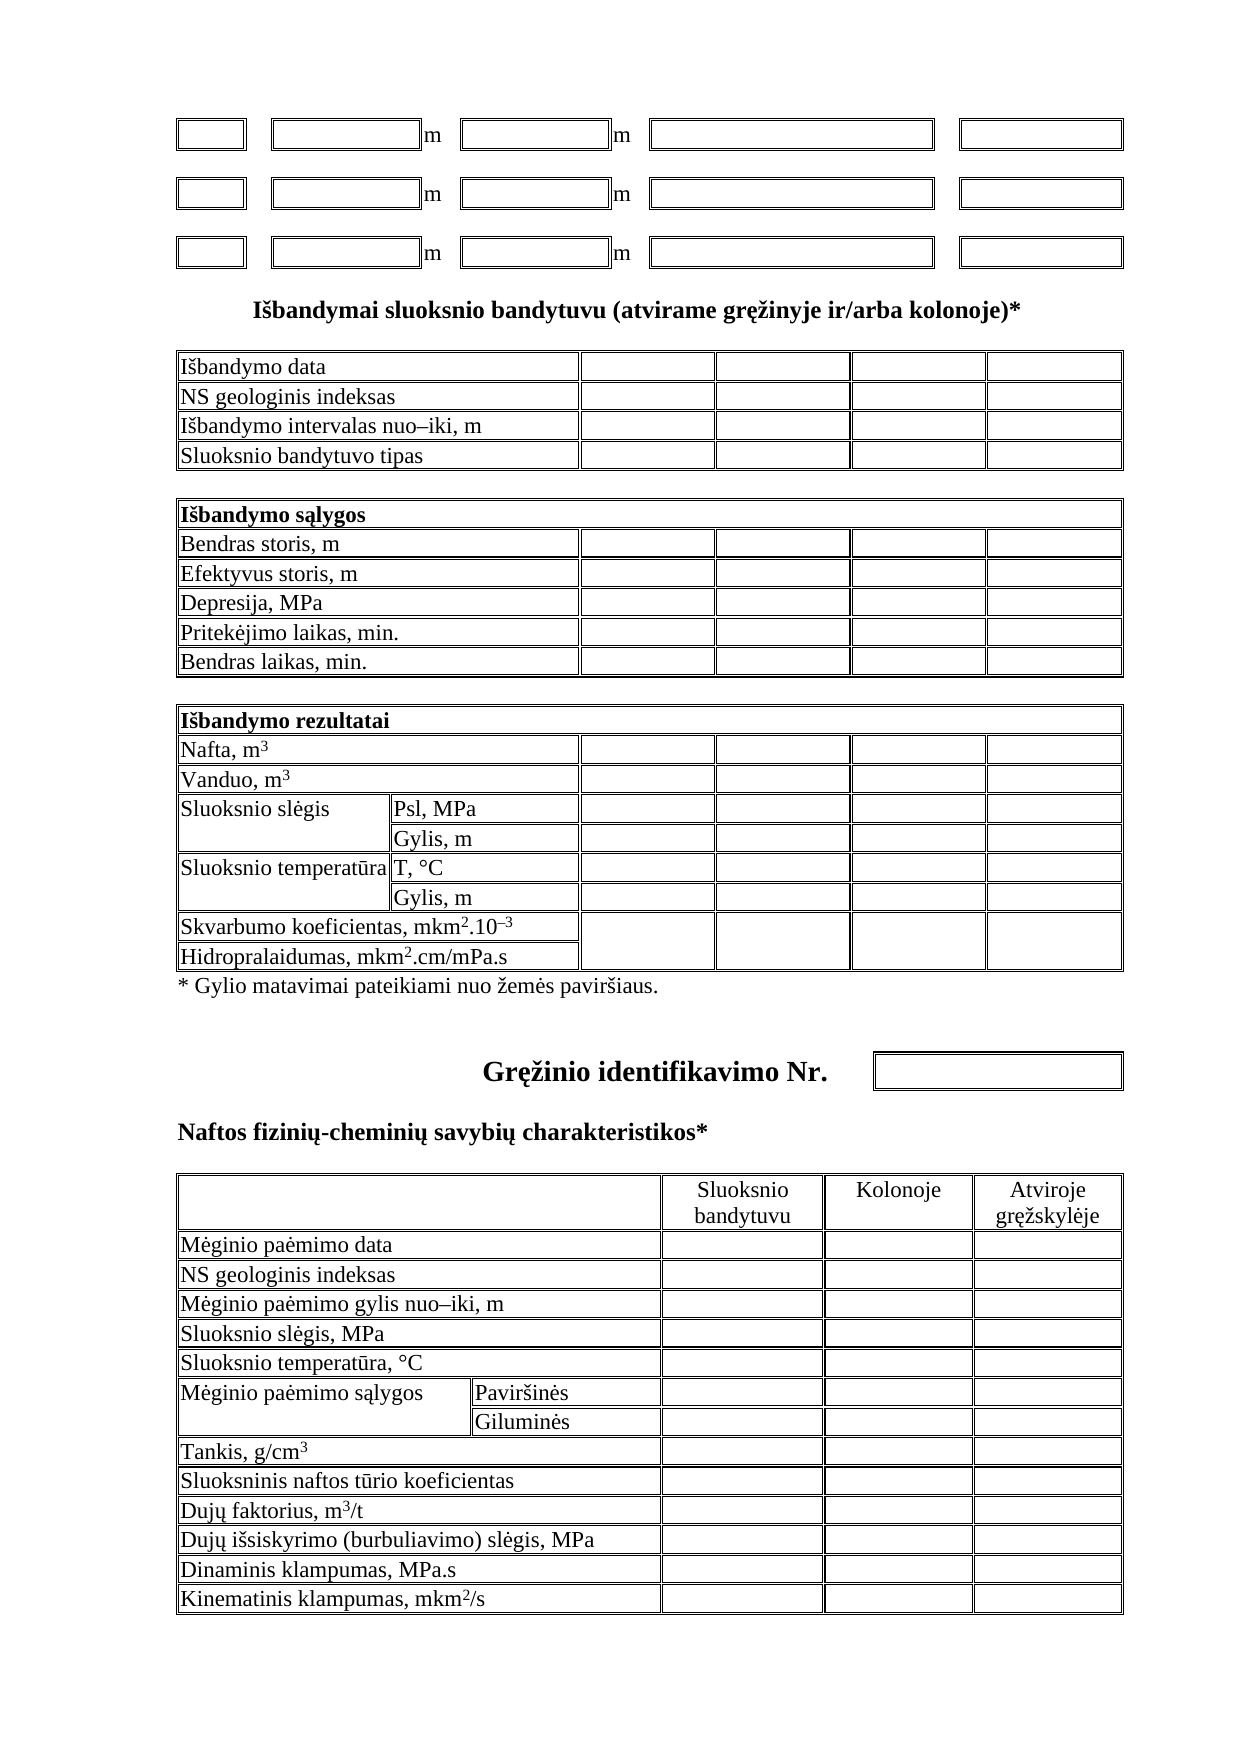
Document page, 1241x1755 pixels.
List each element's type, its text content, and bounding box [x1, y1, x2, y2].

table_cell [245, 148, 273, 177]
table_cell [717, 766, 849, 792]
table_cell [988, 795, 1121, 822]
table_cell Nafta, m3 [179, 736, 578, 763]
table_cell [988, 854, 1121, 881]
table_cell Sluoksnio bandytuvo tipas [179, 442, 578, 468]
table_cell [717, 648, 849, 674]
table_cell [853, 825, 985, 851]
table_cell [179, 180, 243, 207]
table_cell m [612, 236, 649, 266]
table_cell [975, 1232, 1121, 1258]
table_cell Mėginio paėmimo sąlygos [179, 1379, 470, 1435]
table_cell [582, 795, 714, 822]
table_cell [663, 1379, 822, 1405]
table_cell [853, 442, 985, 468]
table_cell [975, 1409, 1121, 1435]
table_cell [582, 530, 714, 556]
table_cell [975, 1526, 1121, 1553]
table_cell Sluoksnio temperatūra, °C [179, 1350, 660, 1376]
table_cell [663, 1350, 822, 1376]
table_cell [988, 913, 1121, 940]
table_cell [247, 177, 271, 207]
table_cell [975, 1585, 1121, 1612]
table_cell [582, 589, 714, 615]
table_cell [975, 1468, 1121, 1494]
table_cell [663, 1556, 822, 1582]
table_cell m [612, 118, 649, 148]
table_cell [663, 1232, 822, 1258]
table_cell [826, 1379, 972, 1405]
table_cell Bendras laikas, min. [179, 648, 578, 674]
table_cell Sluoksnio slėgis, MPa [179, 1320, 660, 1346]
table_cell [988, 648, 1121, 674]
table_cell Dujų išsiskyrimo (burbuliavimo) slėgis, MPa [179, 1526, 660, 1553]
table_cell Mėginio paėmimo gylis nuo–iki, m [179, 1291, 660, 1317]
table_cell [826, 1291, 972, 1317]
table_cell NS geologinis indeksas [179, 383, 578, 409]
table_cell [463, 180, 608, 207]
table_header Sluoksnio bandytuvu [663, 1176, 822, 1228]
table_cell [962, 121, 1121, 148]
table_cell [975, 1261, 1121, 1287]
table_cell [274, 121, 419, 148]
table_cell [421, 207, 462, 236]
table_cell Giluminės [473, 1409, 660, 1435]
table_cell [274, 239, 419, 266]
table_cell [826, 1468, 972, 1494]
table_cell [582, 442, 714, 468]
table_cell Sluoksnio temperatūra [179, 854, 389, 910]
table_cell [988, 442, 1121, 468]
table_cell [463, 239, 608, 266]
table_cell [716, 678, 851, 704]
table_cell [961, 151, 1122, 177]
table_cell Gylis, m [392, 825, 578, 851]
text * Gylio matavimai pateikiami nuo žemės paviršiaus. [177, 972, 1122, 999]
table_cell [826, 1497, 972, 1523]
table_cell [717, 530, 849, 556]
table_cell [582, 736, 714, 763]
table_cell [582, 766, 714, 792]
table_cell [582, 884, 714, 910]
table_cell [962, 180, 1121, 207]
table_cell m [422, 177, 460, 207]
table_cell Mėginio paėmimo data [179, 1232, 660, 1258]
table_cell [179, 239, 243, 266]
table_cell [988, 412, 1121, 438]
table_cell [987, 471, 1122, 497]
table_cell [961, 210, 1122, 236]
table_cell [853, 736, 985, 763]
table_cell m [422, 236, 460, 266]
table_cell [962, 239, 1121, 266]
table_cell [975, 1497, 1121, 1523]
table_cell [717, 854, 849, 881]
table_cell [663, 1291, 822, 1317]
table_cell [853, 412, 985, 438]
table_cell [988, 619, 1121, 645]
table_cell [582, 383, 714, 409]
table_cell [717, 589, 849, 615]
table_cell [717, 412, 849, 438]
table_cell [717, 940, 849, 969]
table_cell [651, 210, 933, 236]
table_cell [580, 471, 716, 497]
table_cell [975, 1438, 1121, 1464]
table_cell [274, 180, 419, 207]
table_cell [826, 1261, 972, 1287]
table_cell [935, 118, 959, 148]
table_cell Sluoksnio slėgis [179, 795, 389, 851]
table_cell [580, 678, 716, 704]
table_cell [853, 589, 985, 615]
table_cell [826, 1232, 972, 1258]
table_cell [717, 736, 849, 763]
table_cell [663, 1497, 822, 1523]
table_cell [610, 207, 651, 236]
table_cell [177, 151, 245, 177]
table_cell Depresija, MPa [179, 589, 578, 615]
table_cell [717, 795, 849, 822]
table_header [582, 353, 714, 379]
table_cell Efektyvus storis, m [179, 560, 578, 586]
table_cell [933, 207, 961, 236]
table_cell [853, 913, 985, 940]
table_cell [582, 560, 714, 586]
table_cell [851, 678, 987, 704]
table_cell [933, 148, 961, 177]
table_cell Išbandymo rezultatai [179, 707, 1121, 733]
table_cell [663, 1585, 822, 1612]
table_cell [853, 648, 985, 674]
table_cell [853, 884, 985, 910]
table_cell Išbandymo intervalas nuo–iki, m [179, 412, 578, 438]
table_cell [652, 121, 932, 148]
table_cell [462, 151, 610, 177]
table_cell Bendras storis, m [179, 530, 578, 556]
table_cell [853, 560, 985, 586]
table_cell [273, 210, 421, 236]
table_cell [663, 1261, 822, 1287]
table_cell [582, 412, 714, 438]
table_cell [935, 177, 959, 207]
table_cell [988, 383, 1121, 409]
table_cell Hidropralaidumas, mkm2.cm/mPa.s [179, 943, 578, 969]
table_cell [663, 1320, 822, 1346]
table_cell [610, 148, 651, 177]
table_cell [851, 471, 987, 497]
table_cell [245, 207, 273, 236]
table_cell Sluoksninis naftos tūrio koeficientas [179, 1468, 660, 1494]
table_cell [663, 1438, 822, 1464]
table_cell [717, 913, 849, 940]
table_cell [988, 766, 1121, 792]
table_cell [975, 1350, 1121, 1376]
table_cell [826, 1350, 972, 1376]
table_cell NS geologinis indeksas [179, 1261, 660, 1287]
table_cell [975, 1379, 1121, 1405]
table_header [717, 353, 849, 379]
table_cell Dujų faktorius, m3/t [179, 1497, 660, 1523]
table_cell Išbandymo sąlygos [179, 501, 1121, 527]
table_cell [935, 236, 959, 266]
table_cell [462, 210, 610, 236]
table_cell m [422, 118, 460, 148]
table_cell [988, 940, 1121, 969]
table_cell [652, 239, 932, 266]
table_header [988, 353, 1121, 379]
table_cell [826, 1438, 972, 1464]
table_cell [853, 766, 985, 792]
table_cell [463, 121, 608, 148]
table_header Atviroje gręžskylėje [975, 1176, 1121, 1228]
table_cell [179, 121, 243, 148]
table_cell Skvarbumo koeficientas, mkm2.10–3 [179, 913, 578, 940]
table_cell [988, 560, 1121, 586]
table_cell [853, 383, 985, 409]
table_cell [853, 619, 985, 645]
table_cell [716, 471, 851, 497]
table_cell Vanduo, m3 [179, 766, 578, 792]
table_cell [826, 1320, 972, 1346]
table_cell [853, 940, 985, 969]
table_cell [652, 180, 932, 207]
table_cell Pritekėjimo laikas, min. [179, 619, 578, 645]
table_header Išbandymo data [179, 353, 578, 379]
table_cell [826, 1409, 972, 1435]
table_cell [988, 589, 1121, 615]
table_cell [663, 1526, 822, 1553]
table_cell [247, 236, 271, 266]
table_cell [826, 1556, 972, 1582]
table_cell [975, 1556, 1121, 1582]
table_cell Tankis, g/cm3 [179, 1438, 660, 1464]
table_cell [853, 530, 985, 556]
table_cell [717, 619, 849, 645]
table_cell [582, 940, 714, 969]
table_cell [651, 151, 933, 177]
table_cell [582, 825, 714, 851]
table_header Kolonoje [826, 1176, 972, 1228]
table_cell [177, 678, 580, 704]
table_cell [717, 560, 849, 586]
table_cell [826, 1585, 972, 1612]
table_cell [987, 678, 1122, 704]
table_cell [582, 913, 714, 940]
table_header [853, 353, 985, 379]
table_cell T, °C [392, 854, 578, 881]
table_cell [663, 1409, 822, 1435]
table_cell [247, 118, 271, 148]
table_cell [717, 825, 849, 851]
table_cell [826, 1526, 972, 1553]
table_cell [988, 736, 1121, 763]
table_cell [582, 619, 714, 645]
table_cell [853, 795, 985, 822]
table_cell [717, 442, 849, 468]
table_cell [853, 854, 985, 881]
table_cell Kinematinis klampumas, mkm2/s [179, 1585, 660, 1612]
table_cell [988, 884, 1121, 910]
table_cell [177, 471, 580, 497]
table_cell [717, 884, 849, 910]
table_cell Gylis, m [392, 884, 578, 910]
table_cell [177, 210, 245, 236]
text Naftos fizinių-cheminių savybių charakteristikos* [177, 1117, 1122, 1146]
table_cell [582, 854, 714, 881]
table_header [179, 1176, 660, 1228]
table_cell [663, 1468, 822, 1494]
table_cell [975, 1291, 1121, 1317]
table_cell [988, 825, 1121, 851]
text Išbandymai sluoksnio bandytuvu (atvirame gręžinyje ir/arba kolonoje)* [177, 295, 1122, 324]
table_header [876, 1055, 1121, 1088]
table_cell Dinaminis klampumas, MPa.s [179, 1556, 660, 1582]
table_cell [582, 648, 714, 674]
table_cell Psl, MPa [392, 795, 578, 822]
table_header Gręžinio identifikavimo Nr. [177, 1051, 873, 1088]
table_cell [975, 1320, 1121, 1346]
table_cell Paviršinės [473, 1379, 660, 1405]
table_cell m [612, 177, 649, 207]
table_cell [421, 148, 462, 177]
table_cell [273, 151, 421, 177]
table_cell [717, 383, 849, 409]
table_cell [988, 530, 1121, 556]
